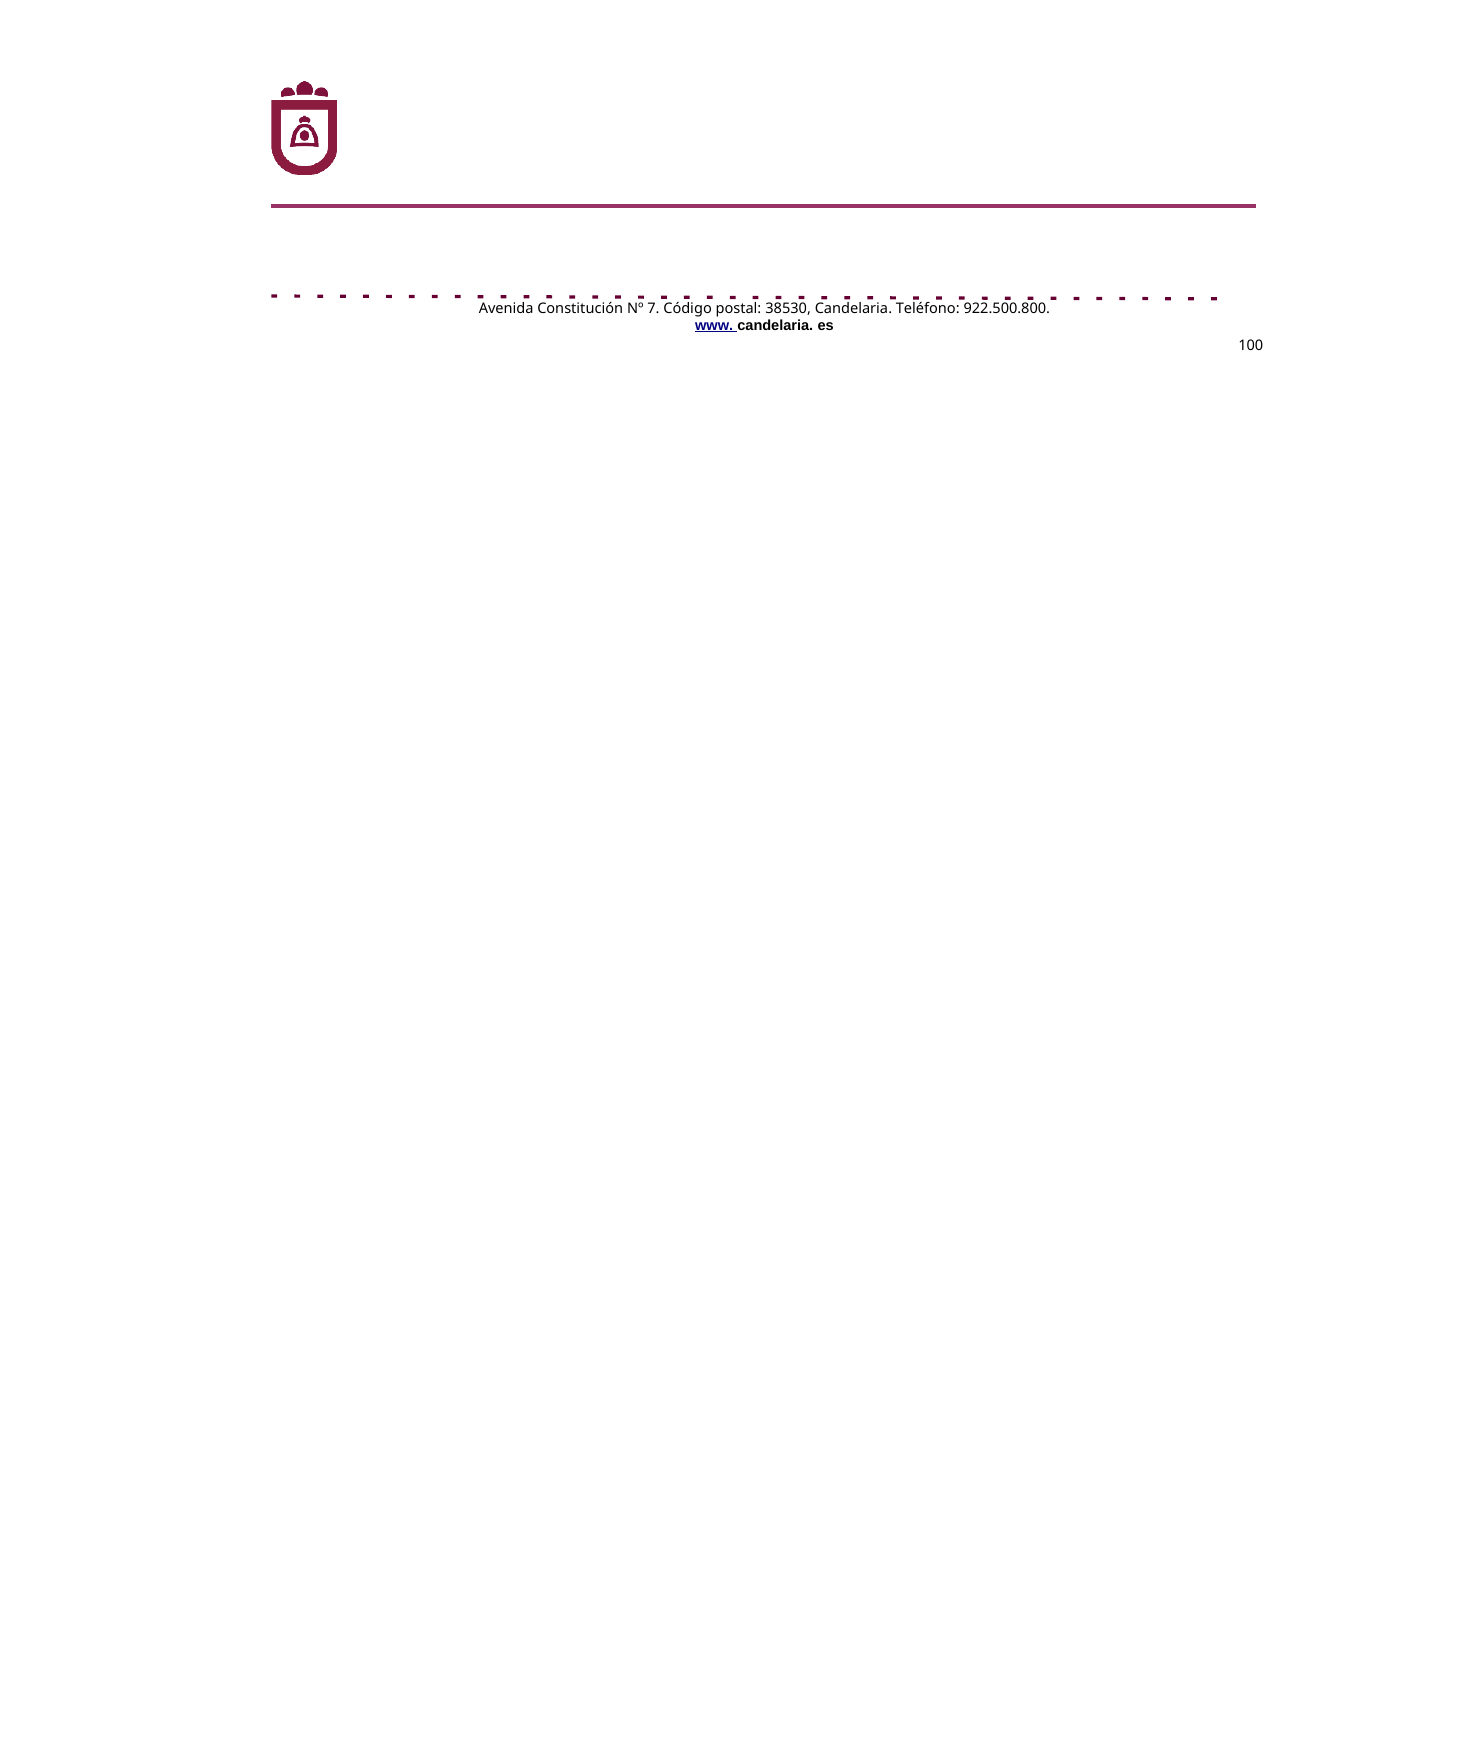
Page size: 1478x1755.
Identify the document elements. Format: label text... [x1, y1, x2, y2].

text 100 [210, 334, 1263, 354]
text Avenida Constitución Nº 7. Código postal: 38530, Candelaria. Teléfono: 922.500.800. [210, 298, 1318, 317]
text www. candelaria. es [210, 317, 1318, 334]
